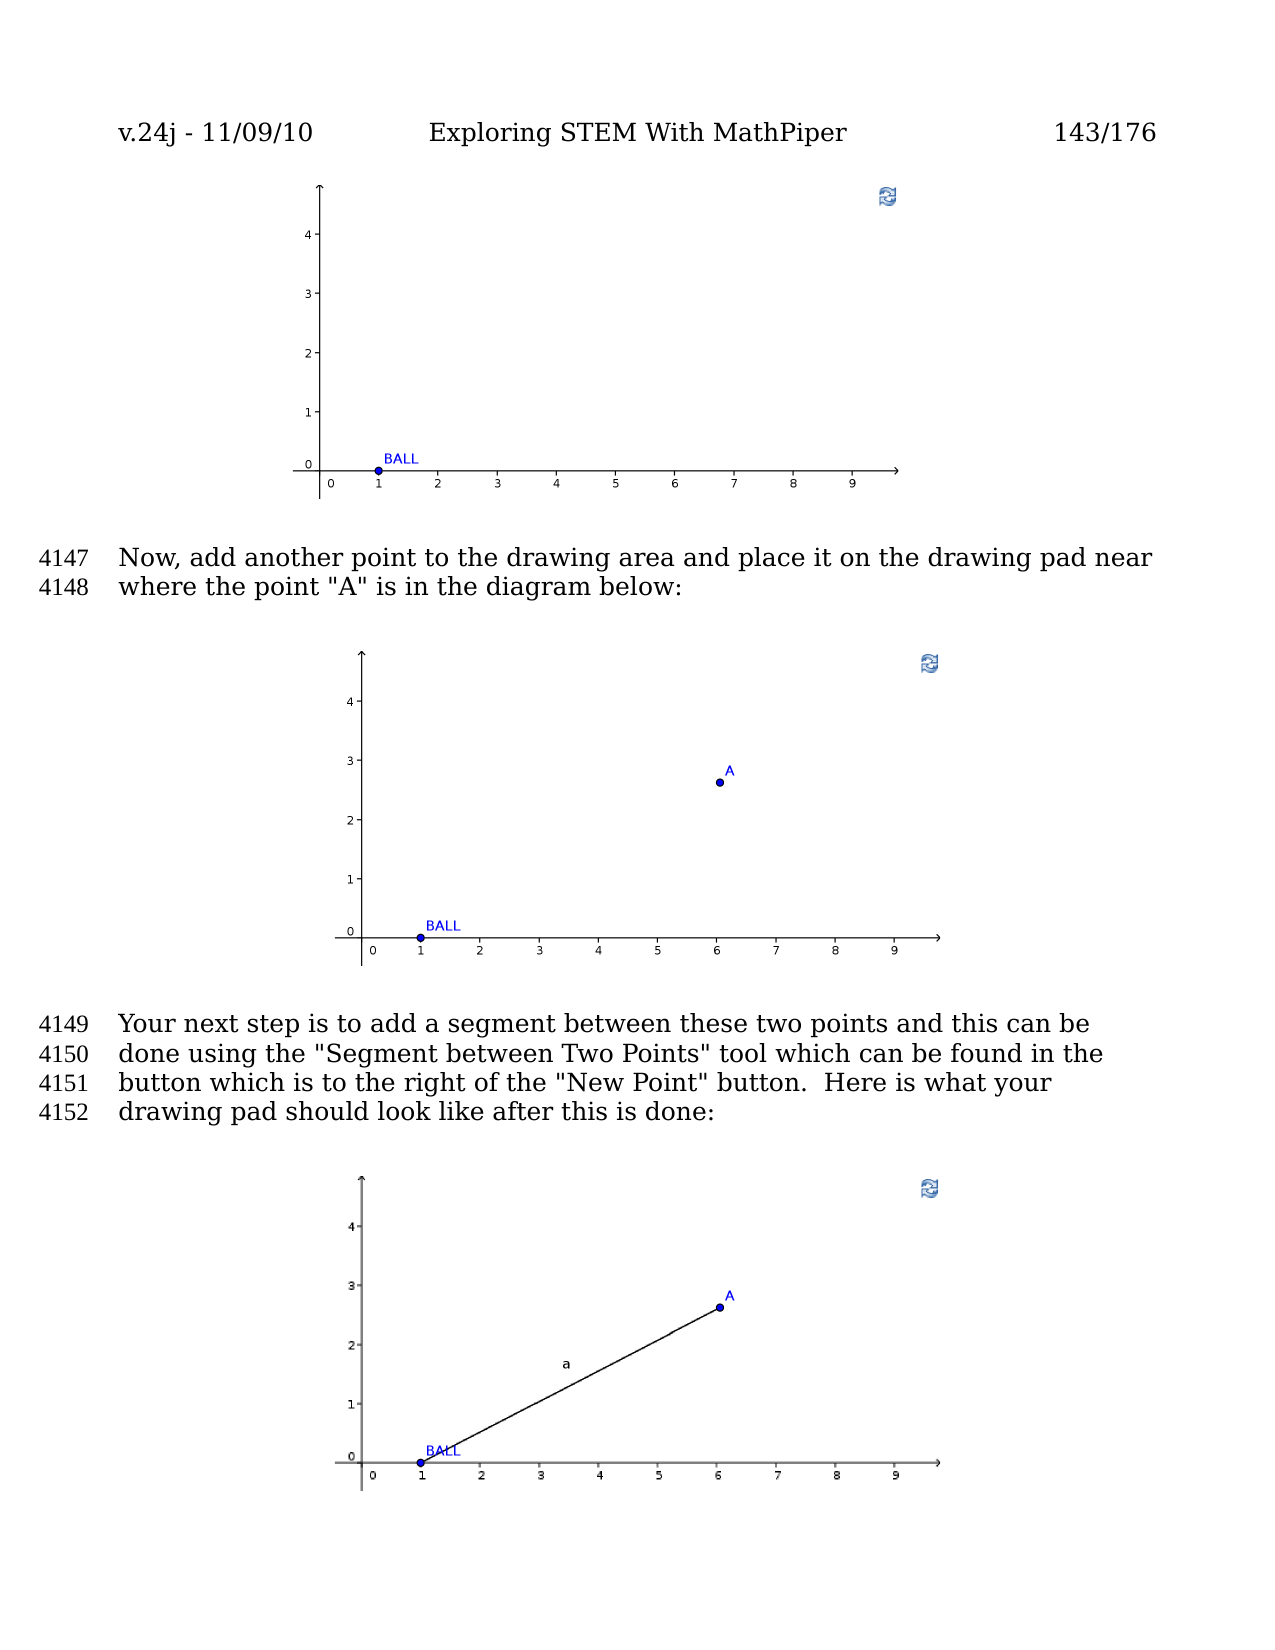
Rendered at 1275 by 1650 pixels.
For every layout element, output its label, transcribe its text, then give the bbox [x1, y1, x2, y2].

text Now, add another point to the drawing area and place it on the drawing pad near where the point "A" is in the diagram below: [118, 543, 1157, 601]
text Your next step is to add a segment between these two points and this can be done using the "Segment between Two Points" tool which can be found in the button which is to the right of the "New Point" button. Here is what your drawing pad should look like after this is done: [118, 1010, 1157, 1126]
picture [292, 185, 899, 499]
picture [334, 1176, 941, 1491]
picture [334, 651, 941, 966]
